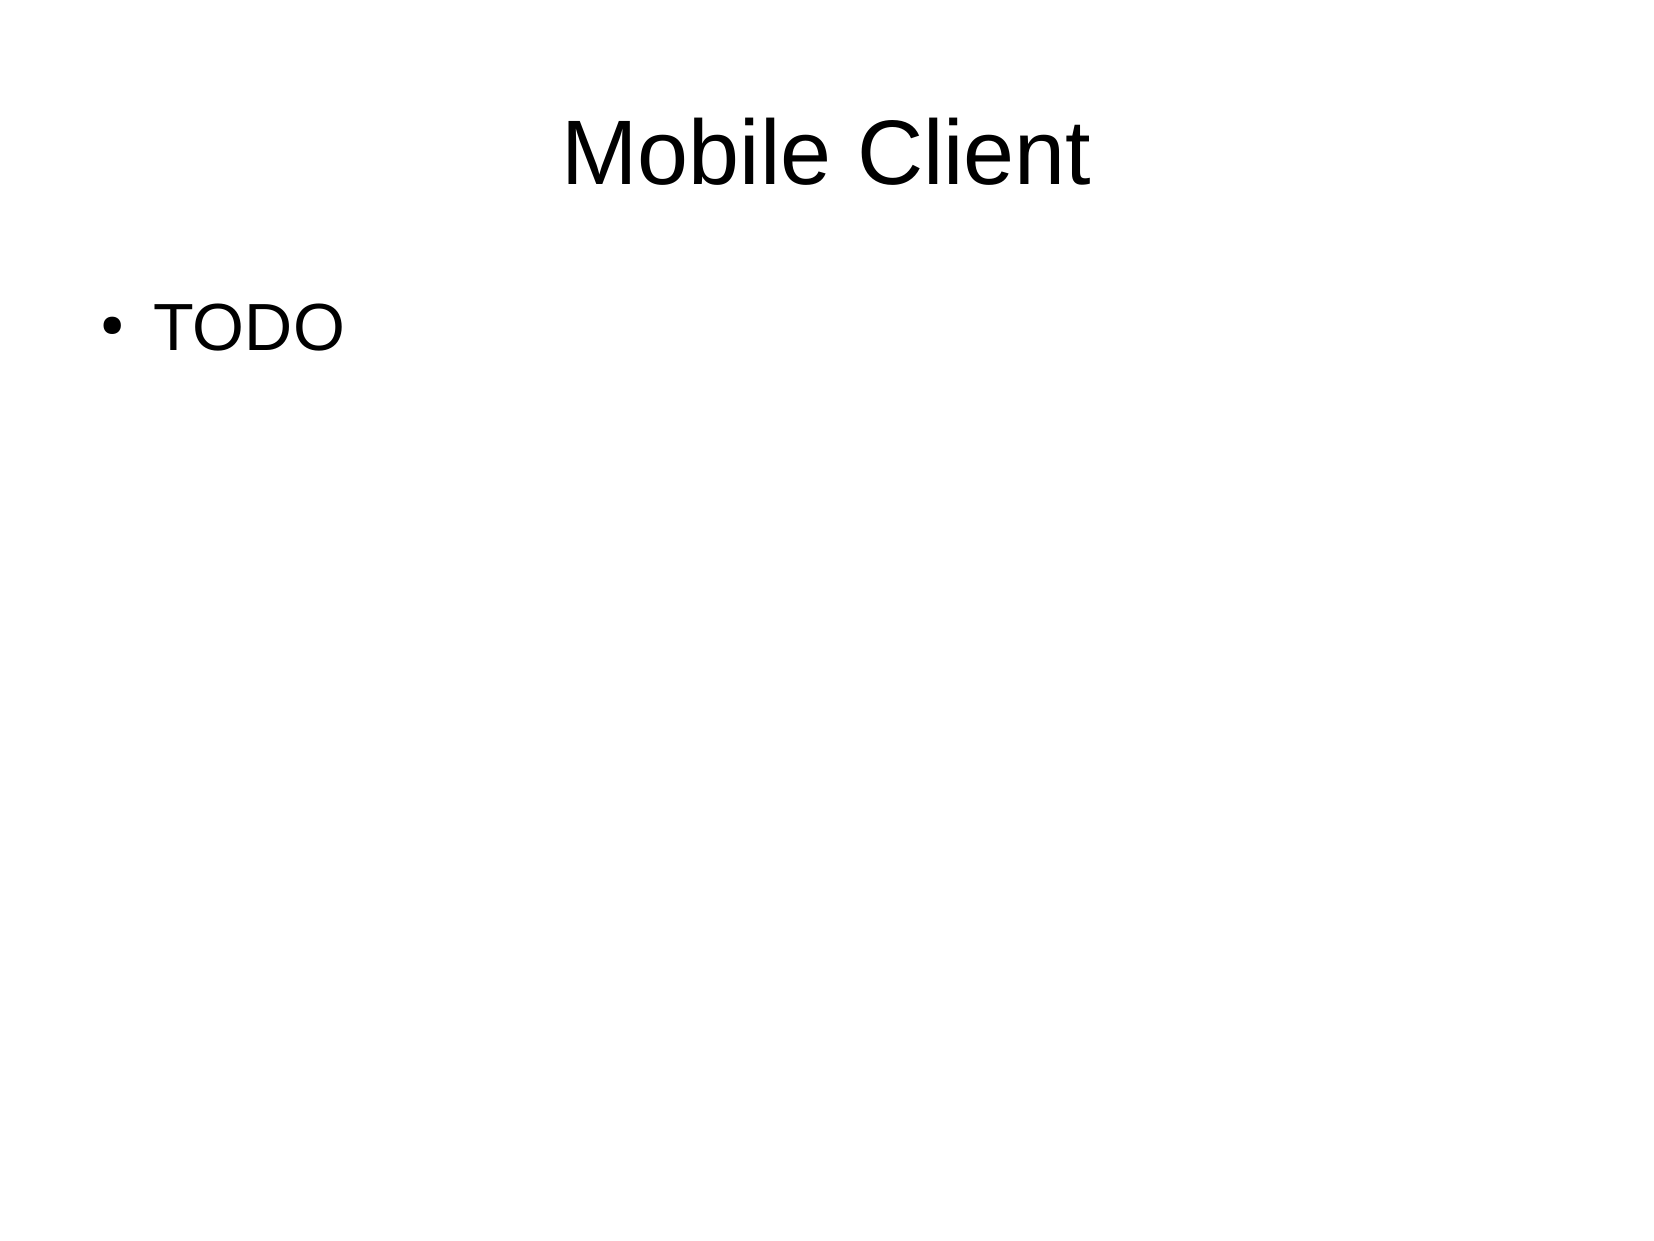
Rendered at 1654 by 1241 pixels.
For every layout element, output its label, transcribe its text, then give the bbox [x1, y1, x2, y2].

list TODO [82, 290, 1571, 1094]
title Mobile Client [82, 56, 1571, 250]
